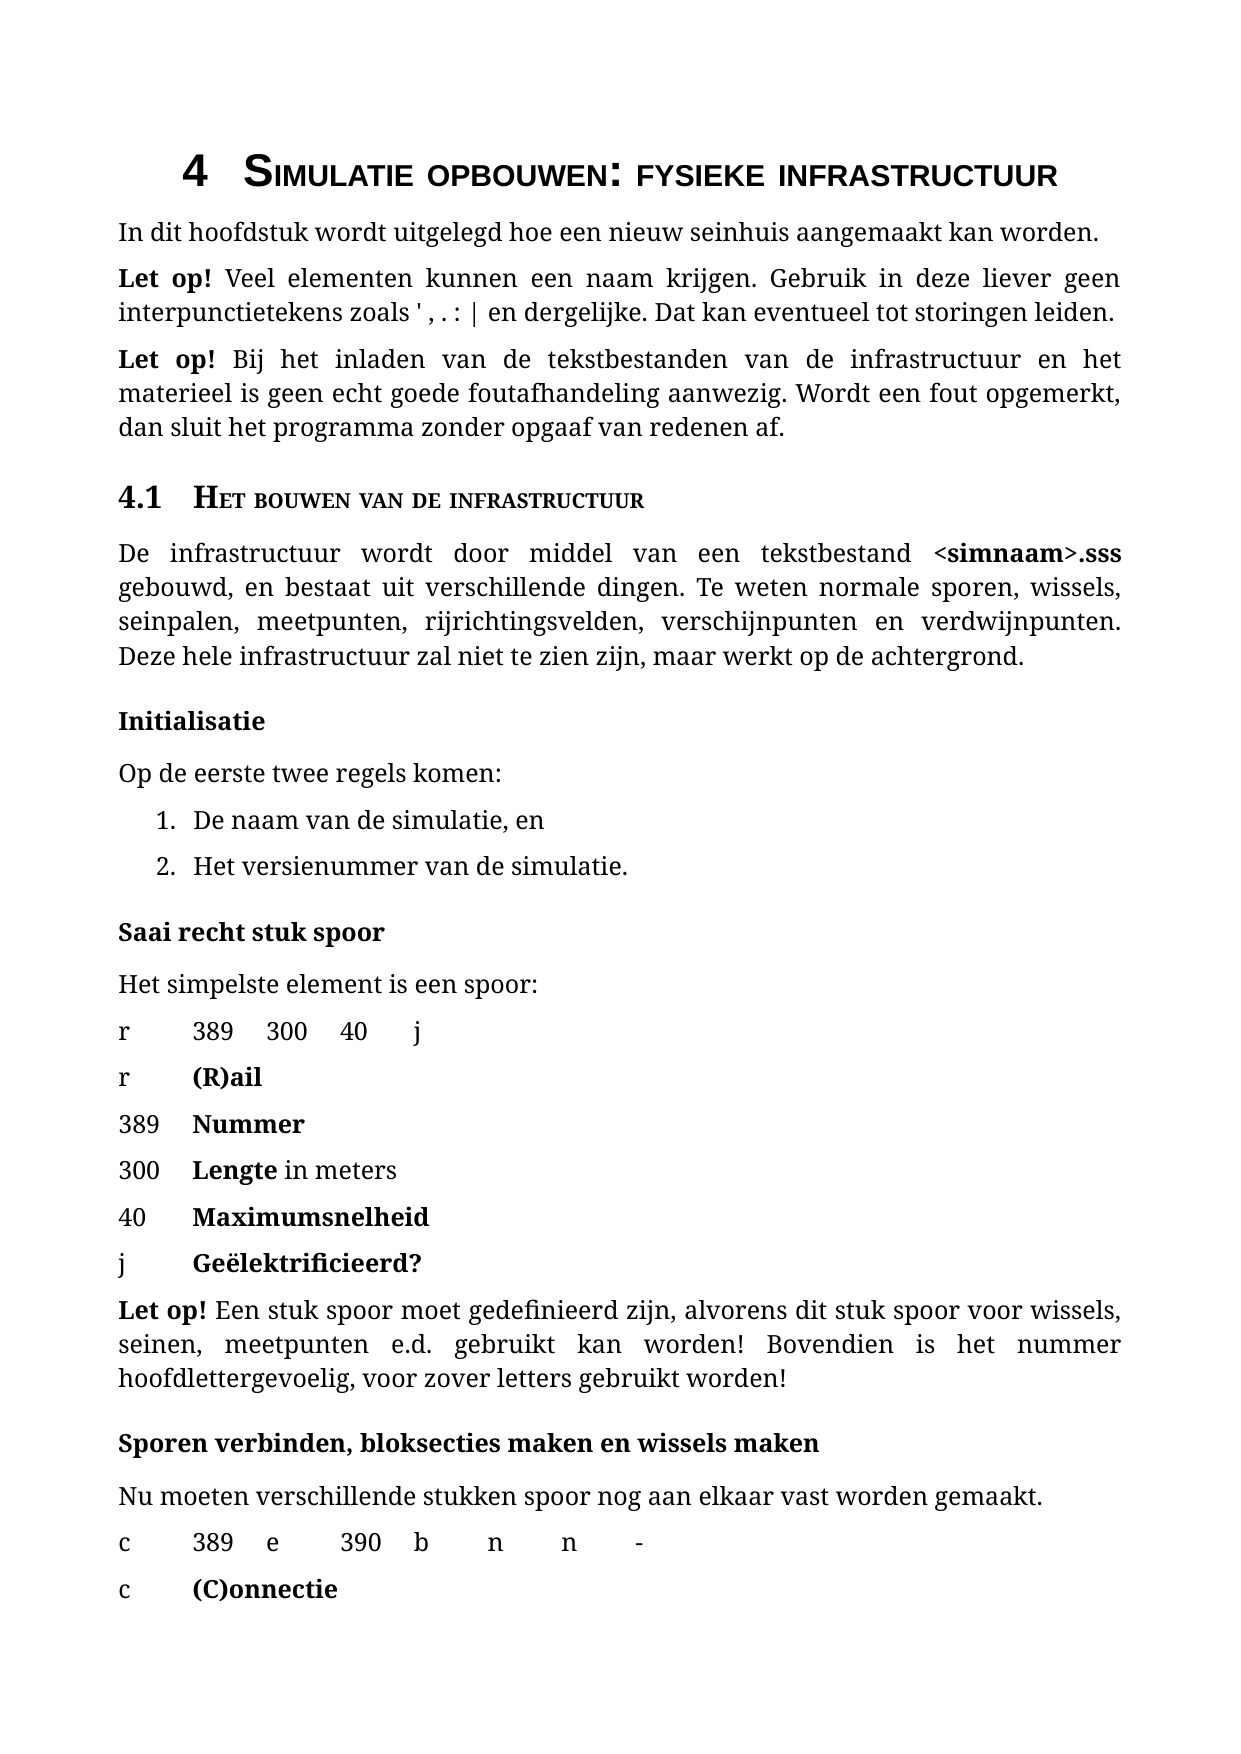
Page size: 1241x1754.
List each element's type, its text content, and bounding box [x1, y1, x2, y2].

list Het versienummer van de simulatie. [156, 849, 1122, 883]
text Let op! Veel elementen kunnen een naam krijgen. Gebruik in deze liever geen interpunctietekens zoals ' , . : | en dergelijke. Dat kan eventueel tot storingen leiden. [118, 261, 1122, 329]
text 389 Nummer [118, 1106, 1122, 1141]
text r 389 300 40 j [118, 1013, 1122, 1048]
text 40 Maximumsnelheid [118, 1199, 1122, 1233]
subtitle Simulatie opbouwen: fysieke infrastructuur [118, 143, 1122, 196]
text Het simpelste element is een spoor: [118, 967, 1122, 1001]
subtitle Het bouwen van de infrastructuur [118, 475, 1122, 517]
text De infrastructuur wordt door middel van een tekstbestand <simnaam>.sss gebouwd, en bestaat uit verschillende dingen. Te weten normale sporen, wissels, seinpalen, meetpunten, rijrichtingsvelden, verschijnpunten en verdwijnpunten. Deze hele infrastructuur zal niet te zien zijn, maar werkt op de achtergrond. [118, 536, 1122, 672]
text c (C)onnectie [118, 1571, 1122, 1605]
text Let op! Een stuk spoor moet gedefinieerd zijn, alvorens dit stuk spoor voor wissels, seinen, meetpunten e.d. gebruikt kan worden! Bovendien is het nummer hoofdlettergevoelig, voor zover letters gebruikt worden! [118, 1292, 1122, 1394]
text Nu moeten verschillende stukken spoor nog aan elkaar vast worden gemaakt. [118, 1478, 1122, 1512]
text j Geëlektrificieerd? [118, 1246, 1122, 1280]
subtitle Sporen verbinden, bloksecties maken en wissels maken [118, 1426, 1122, 1460]
text Let op! Bij het inladen van de tekstbestanden van de infrastructuur en het materieel is geen echt goede foutafhandeling aanwezig. Wordt een fout opgemerkt, dan sluit het programma zonder opgaaf van redenen af. [118, 341, 1122, 443]
text In dit hoofdstuk wordt uitgelegd hoe een nieuw seinhuis aangemaakt kan worden. [118, 214, 1122, 248]
text 300 Lengte in meters [118, 1153, 1122, 1187]
subtitle Initialisatie [118, 704, 1122, 738]
text r (R)ail [118, 1060, 1122, 1094]
subtitle Saai recht stuk spoor [118, 914, 1122, 949]
list De naam van de simulatie, en [156, 803, 1122, 837]
text Op de eerste twee regels komen: [118, 756, 1122, 790]
text c 389 e 390 b n n - [118, 1525, 1122, 1559]
